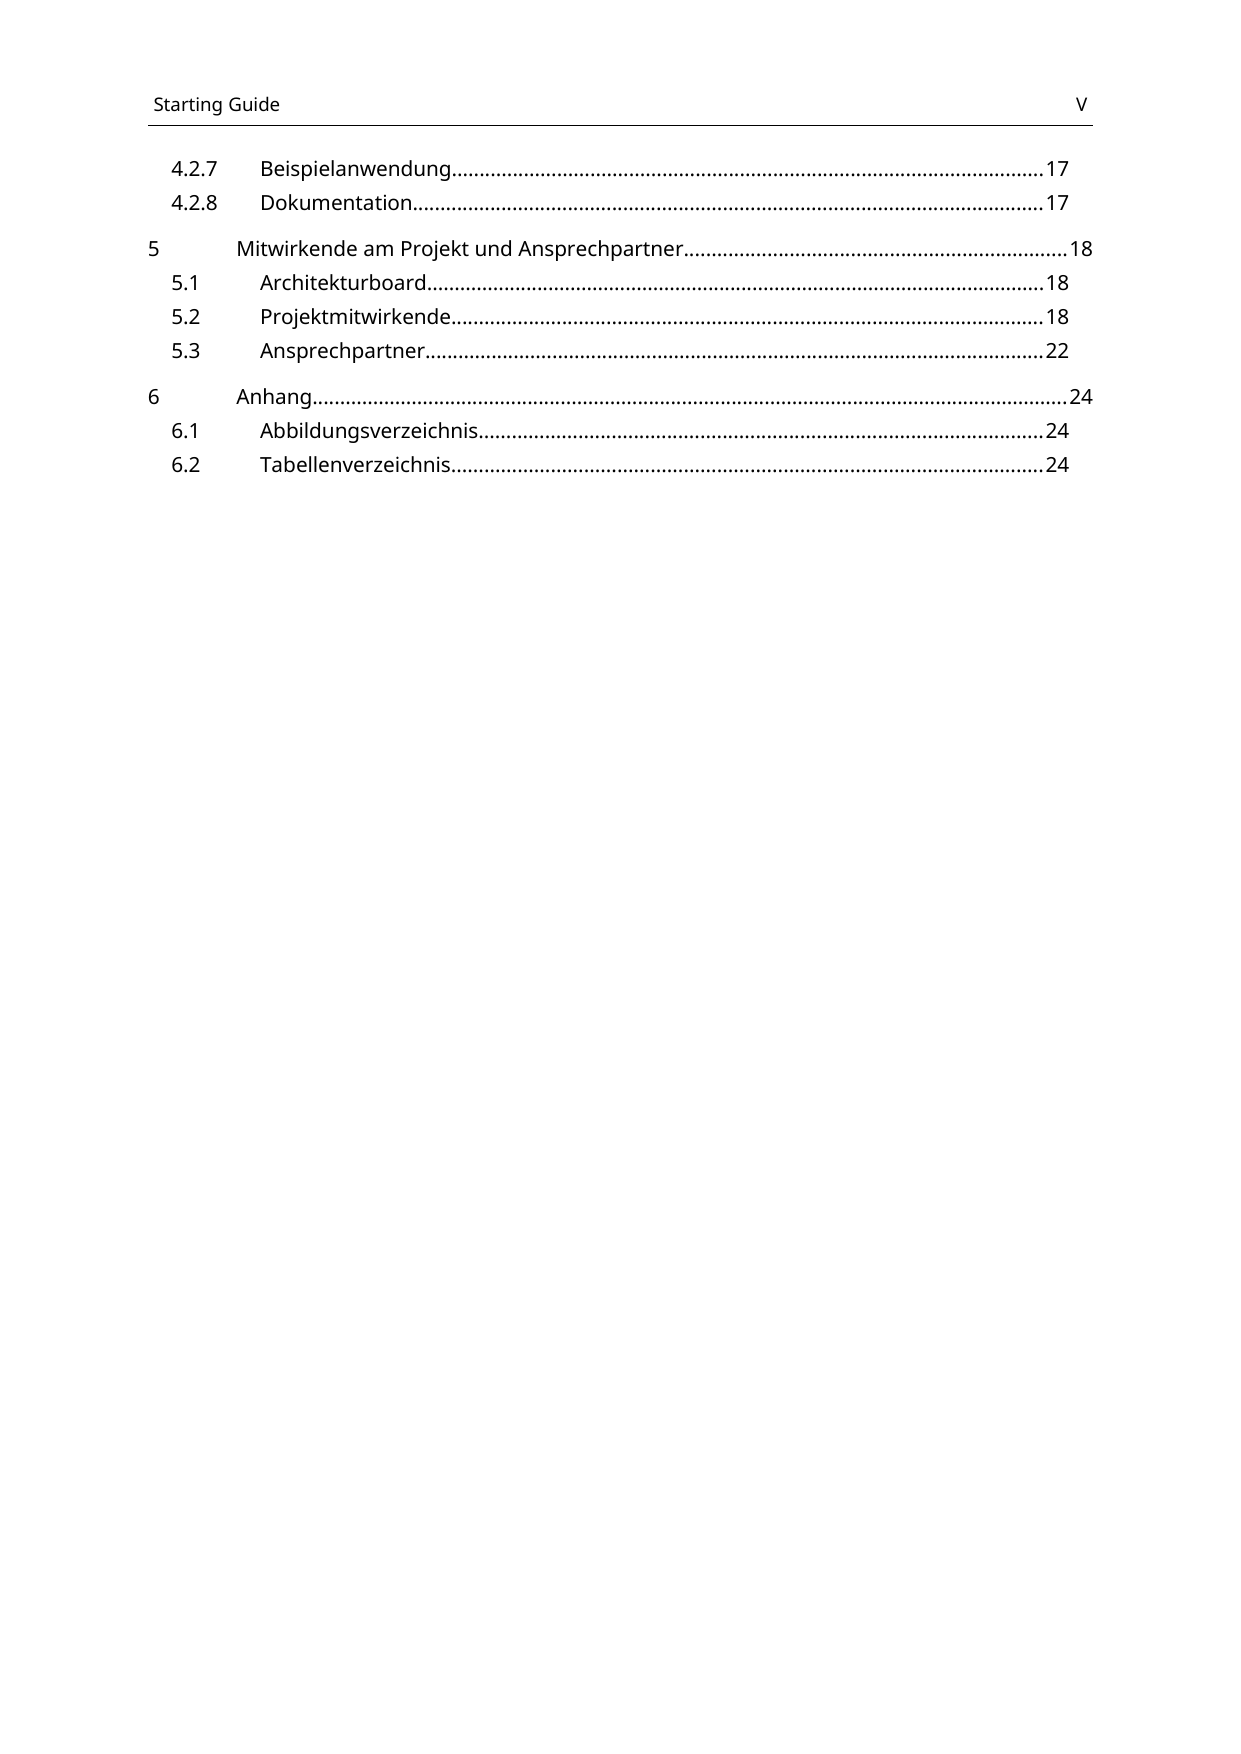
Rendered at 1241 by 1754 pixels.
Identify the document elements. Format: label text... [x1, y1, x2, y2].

text 6.2 Tabellenverzeichnis 24 [171, 450, 1069, 478]
text 4.2.7 Beispielanwendung 17 [171, 154, 1069, 182]
text 5 Mitwirkende am Projekt und Ansprechpartner 18 [148, 234, 1093, 263]
text 4.2.8 Dokumentation 17 [171, 188, 1069, 216]
text 6.1 Abbildungsverzeichnis 24 [171, 416, 1069, 444]
text 5.3 Ansprechpartner 22 [171, 336, 1069, 364]
text 6 Anhang 24 [148, 382, 1093, 411]
text 5.2 Projektmitwirkende 18 [171, 302, 1069, 330]
text 5.1 Architekturboard 18 [171, 268, 1069, 297]
